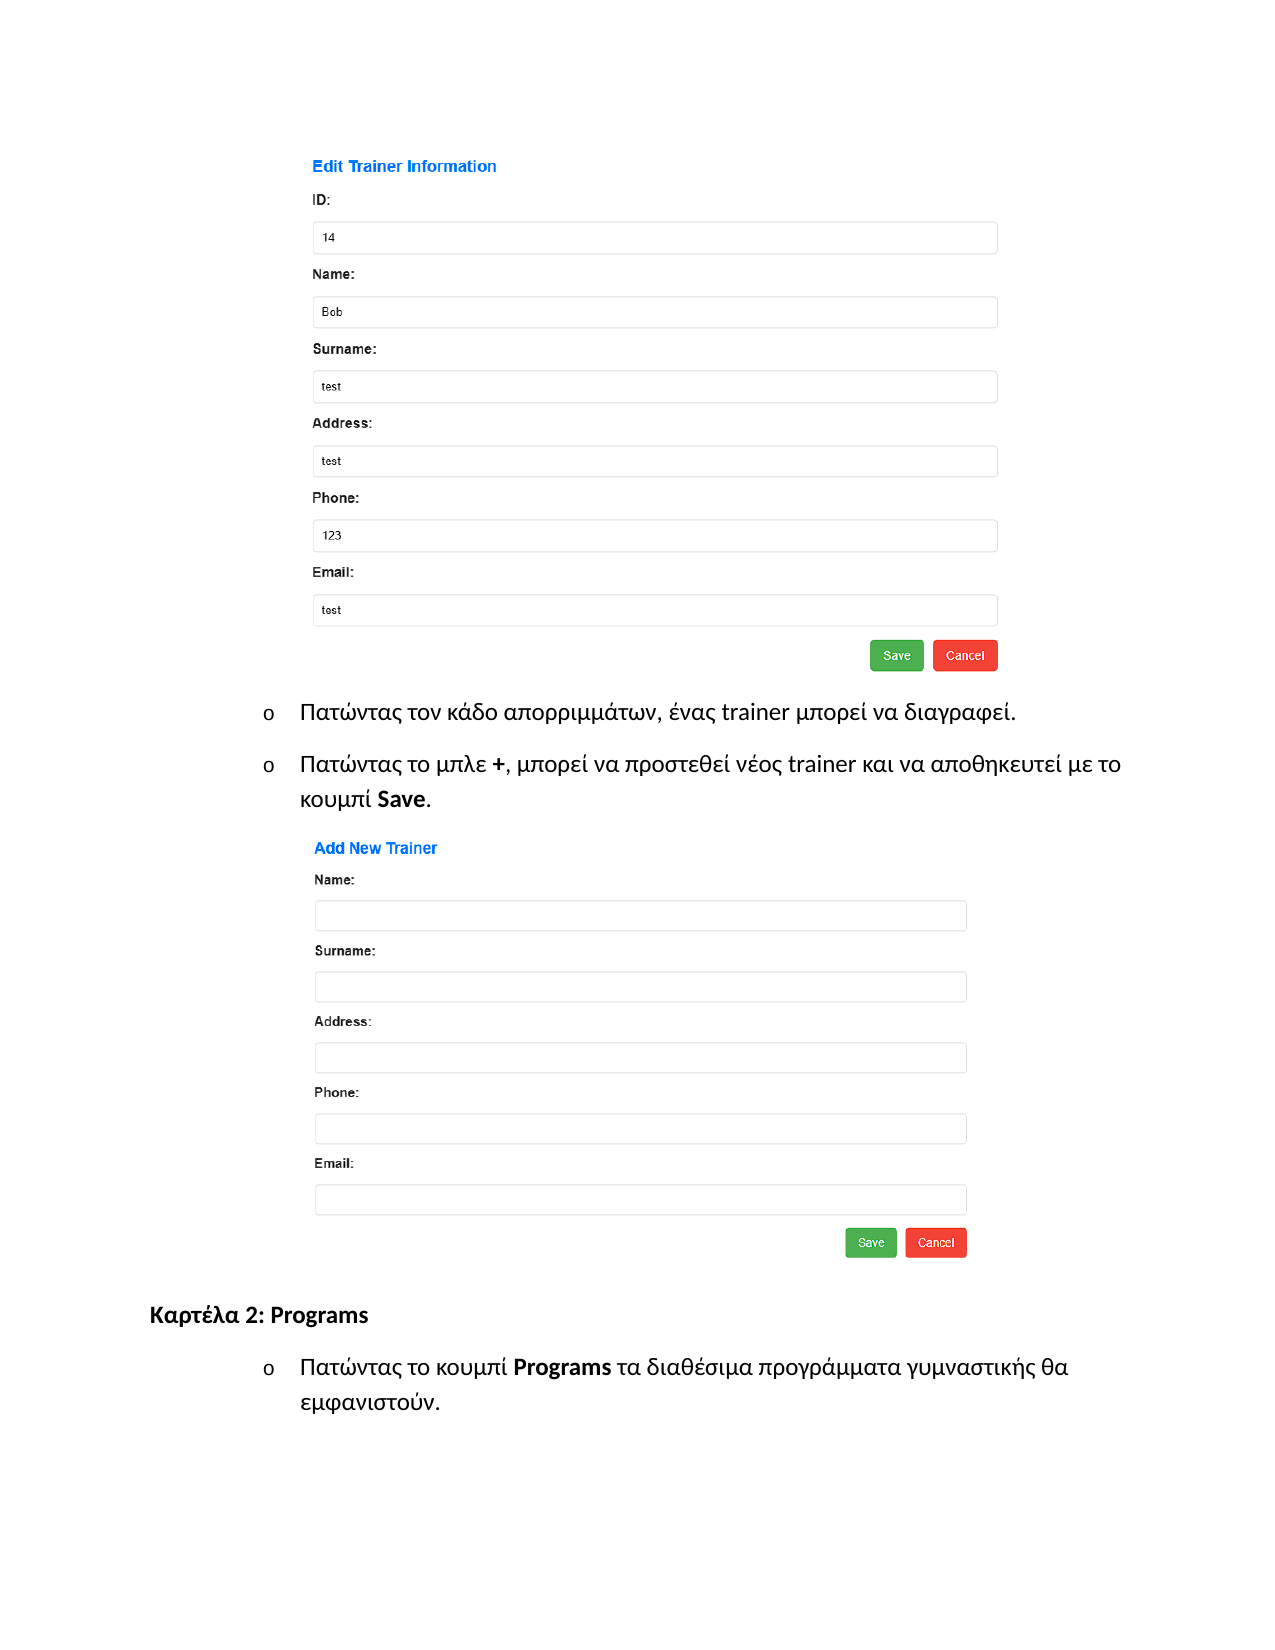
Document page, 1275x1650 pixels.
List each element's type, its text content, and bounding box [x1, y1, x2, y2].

list Πατώντας το μπλε +, μπορεί να προστεθεί νέος trainer και να αποθηκευτεί με το κουμπί Save. [262, 748, 1125, 813]
list Πατώντας τον κάδο απορριμμάτων, ένας trainer μπορεί να διαγραφεί. [262, 696, 1125, 727]
text Καρτέλα 2: Programs [150, 1299, 1125, 1330]
list Πατώντας το κουμπί Programs τα διαθέσιμα προγράμματα γυμναστικής θα εμφανιστούν. [262, 1351, 1125, 1416]
